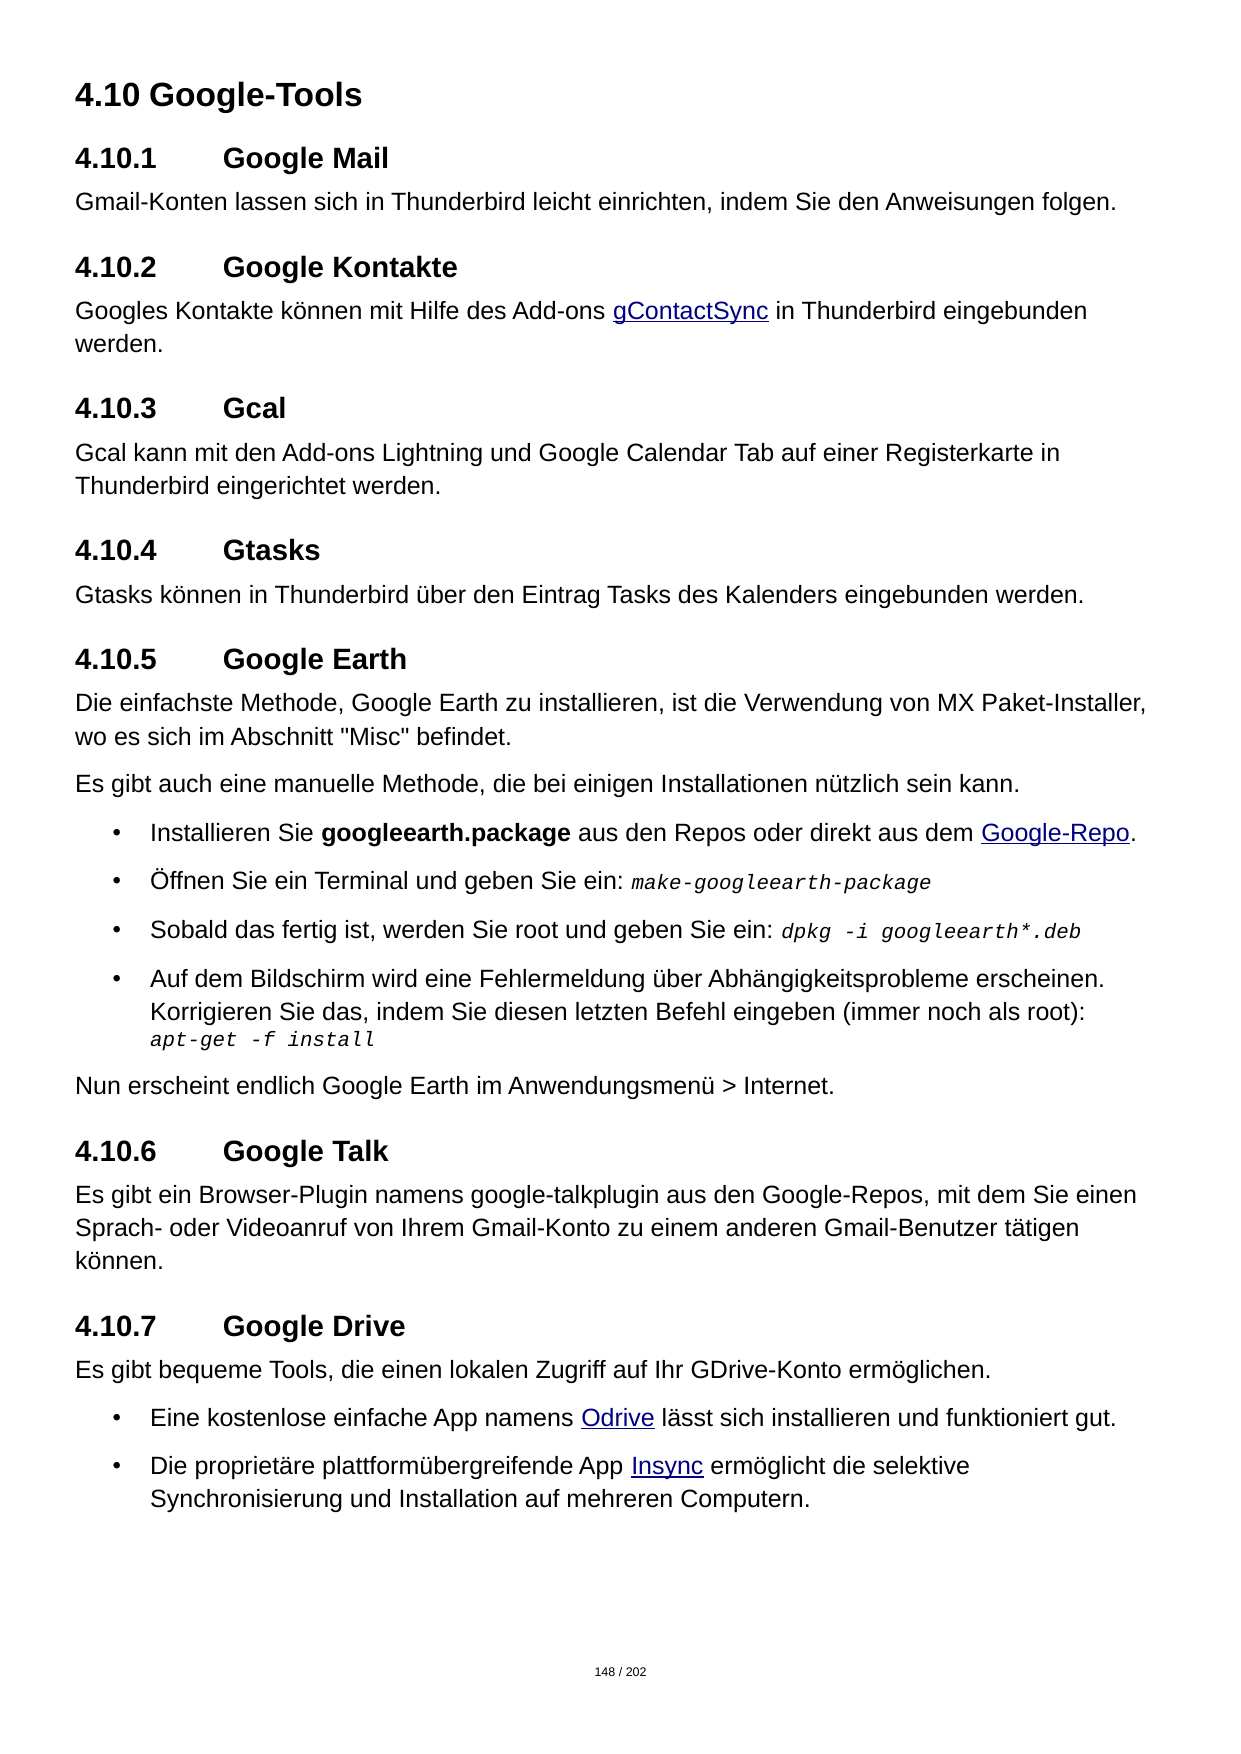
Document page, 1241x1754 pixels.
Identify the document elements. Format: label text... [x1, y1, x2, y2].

list Eine kostenlose einfache App namens Odrive lässt sich installieren und funktioniert gut. [112, 1403, 1166, 1432]
subtitle Google Kontakte [75, 249, 1166, 283]
text Gcal kann mit den Add-ons Lightning und Google Calendar Tab auf einer Registerkarte in Thunderbird eingerichtet werden. [75, 438, 1166, 499]
list Die proprietäre plattformübergreifende App Insync ermöglicht die selektive Synchronisierung und Installation auf mehreren Computern. [112, 1451, 1166, 1513]
text Es gibt auch eine manuelle Methode, die bei einigen Installationen nützlich sein kann. [75, 769, 1166, 798]
subtitle Google Talk [75, 1134, 1166, 1168]
list Sobald das fertig ist, werden Sie root und geben Sie ein: dpkg -i googleearth*.deb [112, 915, 1166, 944]
text Googles Kontakte können mit Hilfe des Add-ons gContactSync in Thunderbird eingebunden werden. [75, 296, 1166, 358]
text Gmail-Konten lassen sich in Thunderbird leicht einrichten, indem Sie den Anweisungen folgen. [75, 187, 1166, 216]
list Installieren Sie googleearth.package aus den Repos oder direkt aus dem Google-Repo. [112, 817, 1166, 846]
list Öffnen Sie ein Terminal und geben Sie ein: make-googleearth-package [112, 866, 1166, 895]
subtitle Google Drive [75, 1309, 1166, 1343]
text Es gibt ein Browser-Plugin namens google-talkplugin aus den Google-Repos, mit dem Sie einen Sprach- oder Videoanruf von Ihrem Gmail-Konto zu einem anderen Gmail-Benutzer tätigen können. [75, 1180, 1166, 1275]
subtitle Google Mail [75, 141, 1166, 174]
text Es gibt bequeme Tools, die einen lokalen Zugriff auf Ihr GDrive-Konto ermöglichen. [75, 1355, 1166, 1384]
text Nun erscheint endlich Google Earth im Anwendungsmenü > Internet. [75, 1071, 1166, 1100]
text Gtasks können in Thunderbird über den Eintrag Tasks des Kalenders eingebunden werden. [75, 579, 1166, 608]
text Die einfachste Methode, Google Earth zu installieren, ist die Verwendung von MX Paket-Installer, wo es sich im Abschnitt "Misc" befindet. [75, 688, 1166, 750]
subtitle Gtasks [75, 533, 1166, 567]
subtitle Google-Tools [75, 75, 1166, 114]
subtitle Google Earth [75, 642, 1166, 676]
list Auf dem Bildschirm wird eine Fehlermeldung über Abhängigkeitsprobleme erscheinen. Korrigieren Sie das, indem Sie diesen letzten Befehl eingeben (immer noch als root): apt-get -f install [112, 964, 1166, 1053]
subtitle Gcal [75, 391, 1166, 425]
